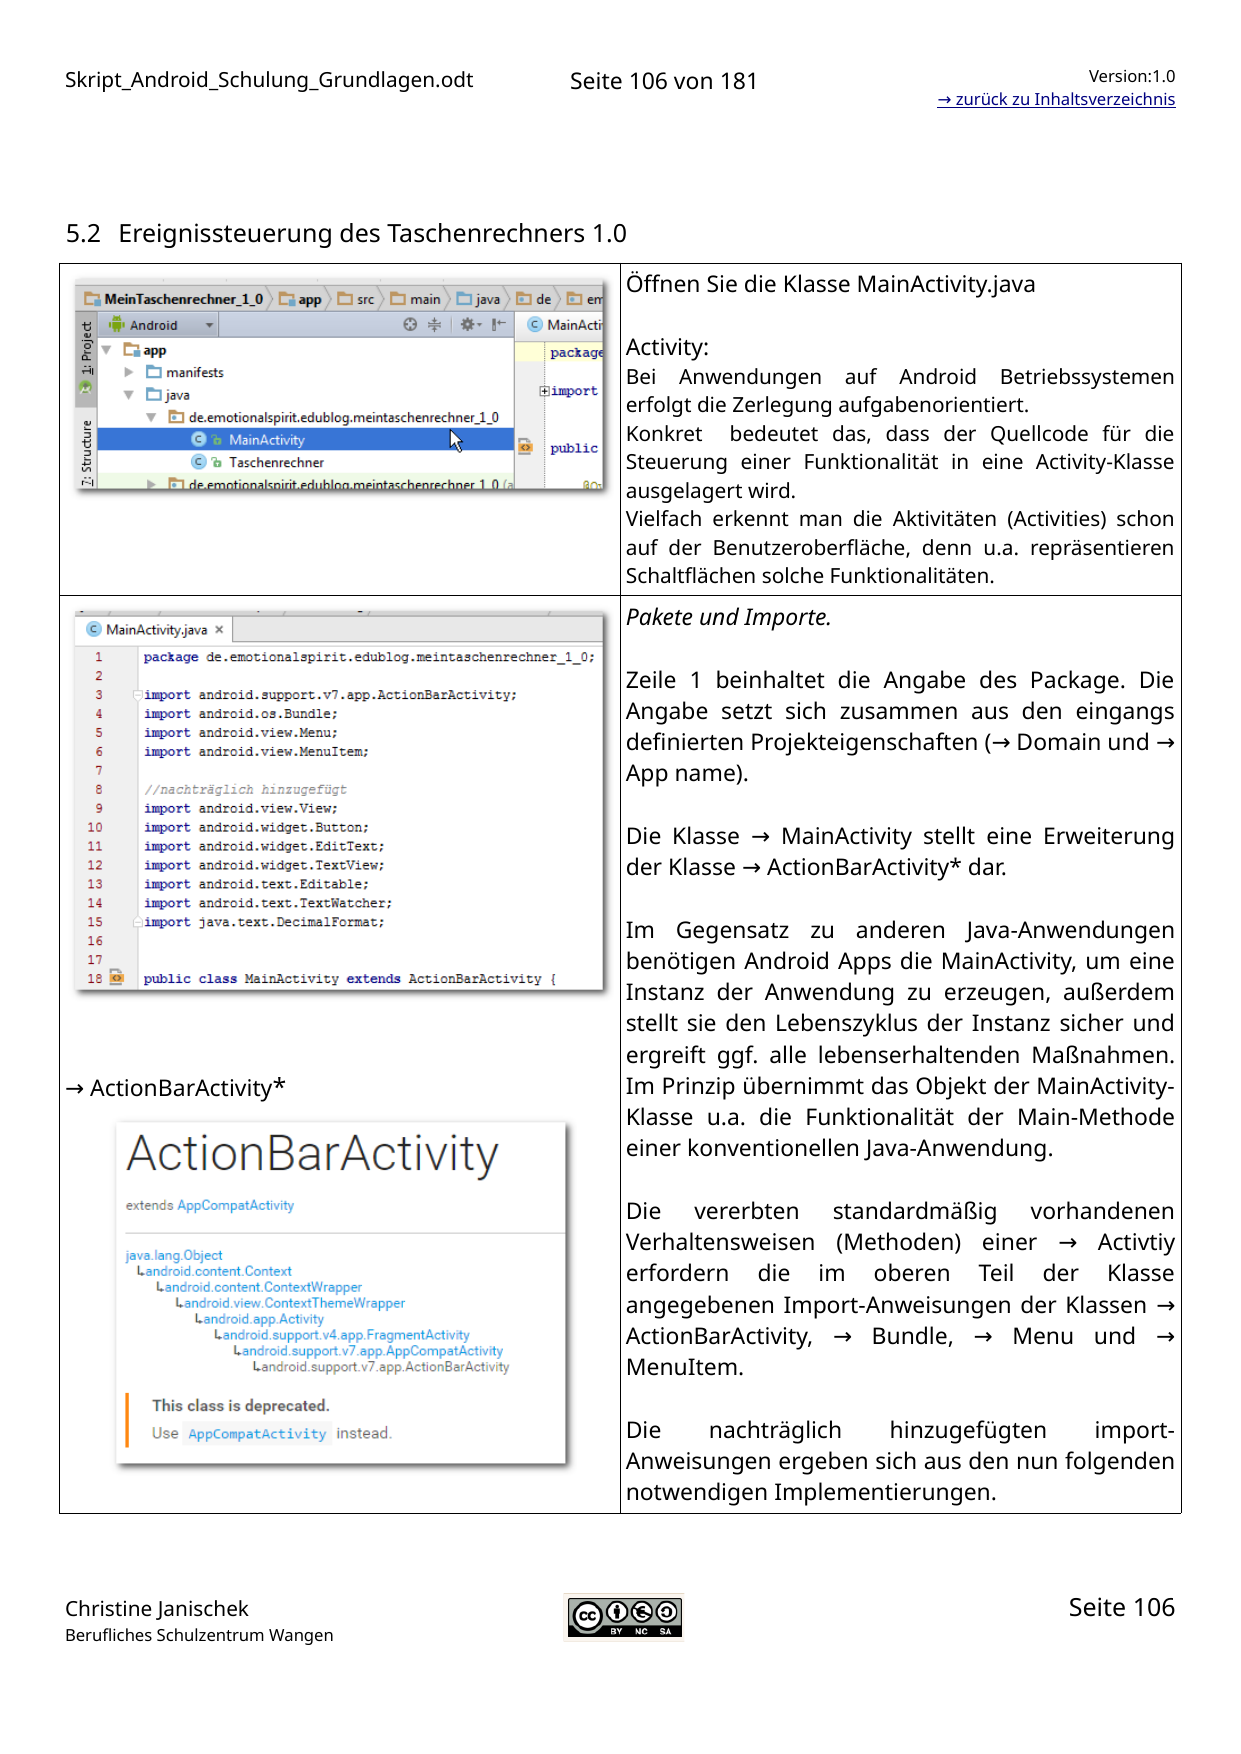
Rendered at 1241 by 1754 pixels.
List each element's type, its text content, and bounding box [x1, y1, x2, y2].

picture [64, 601, 615, 1002]
table_cell Pakete und Importe. Zeile 1 beinhaltet die Angabe des Package. Die Angabe setzt sich zusammen aus den eingangs definierten Projekteigenschaften (→ Domain und → App name). Die Klasse → MainActivity stellt eine Erweiterung der Klasse → ActionBarActivity* dar. Im Gegensatz zu anderen Java-Anwendungen benötigen Android Apps die MainActivity, um eine Instanz der Anwendung zu erzeugen, außerdem stellt sie den Lebenszyklus der Instanz sicher und ergreift ggf. alle lebenserhaltenden Maßnahmen. Im Prinzip übernimmt das Objekt der MainActivity-Klasse u.a. die Funktionalität der Main-Methode einer konventionellen Java-Anwendung. Die vererbten standardmäßig vorhandenen Verhaltensweisen (Methoden) einer → Activtiy erfordern die im oberen Teil der Klasse angegebenen Import-Anweisungen der Klassen → ActionBarActivity, → Bundle, → Menu und → MenuItem. Die nachträglich hinzugefügten import-Anweisungen ergeben sich aus den nun folgenden notwendigen Implementierungen. [621, 596, 1181, 1513]
picture [563, 1592, 685, 1642]
subtitle Ereignissteuerung des Taschenrechners 1.0 [59, 216, 1181, 250]
picture [64, 268, 615, 501]
picture [106, 1111, 578, 1476]
table_header Öffnen Sie die Klasse MainActivity.java Activity: Bei Anwendungen auf Android Betriebssystemen erfolgt die Zerlegung aufgabenorientiert. Konkret bedeutet das, dass der Quellcode für die Steuerung einer Funktionalität in eine Activity-Klasse ausgelagert wird. Vielfach erkennt man die Aktivitäten (Activities) schon auf der Benutzeroberfläche, denn u.a. repräsentieren Schaltflächen solche Funktionalitäten. [621, 264, 1181, 595]
table_cell → ActionBarActivity* [60, 596, 620, 1513]
table_header [60, 264, 620, 595]
